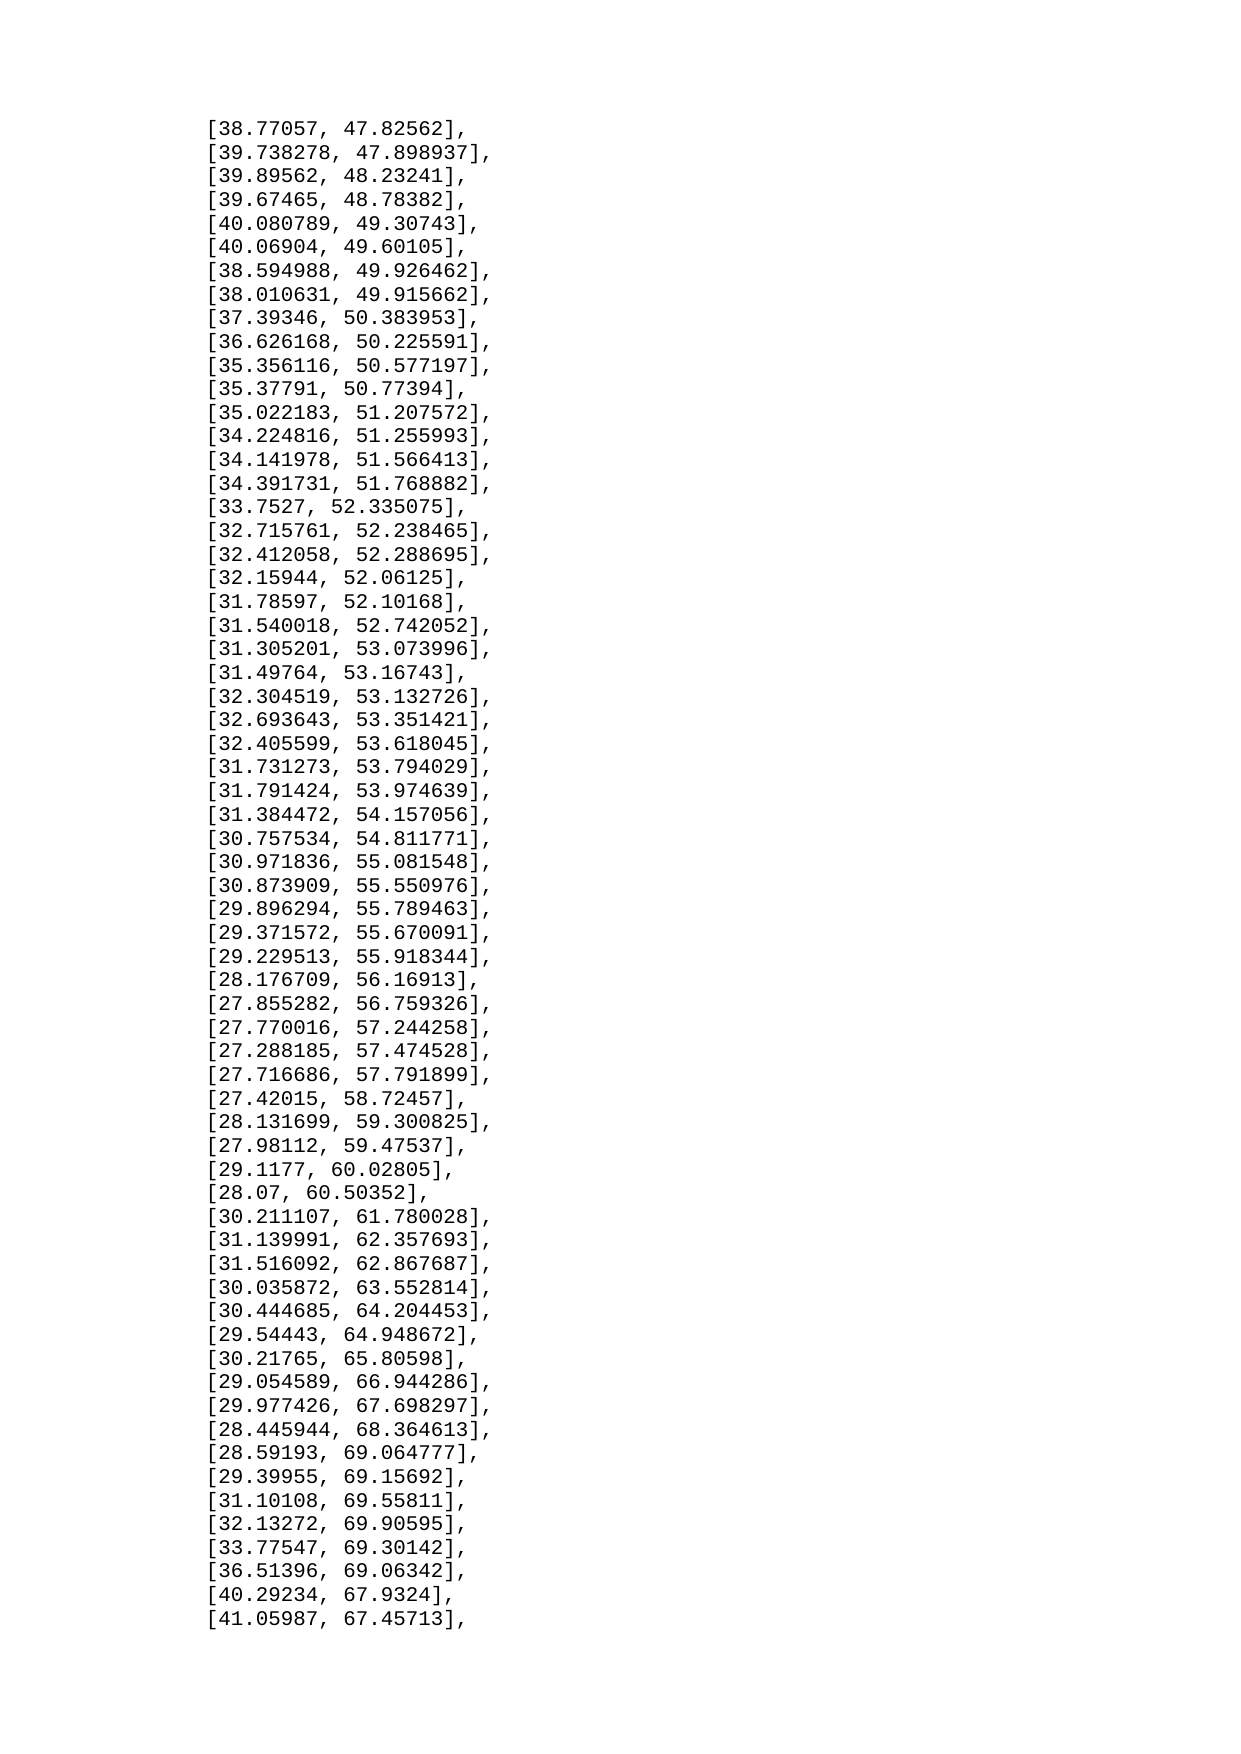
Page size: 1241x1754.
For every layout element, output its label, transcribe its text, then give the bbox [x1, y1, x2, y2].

text [38.010631, 49.915662], [118, 284, 1122, 307]
text [32.304519, 53.132726], [118, 686, 1122, 709]
text [31.540018, 52.742052], [118, 615, 1122, 638]
text [38.594988, 49.926462], [118, 260, 1122, 284]
text [27.42015, 58.72457], [118, 1088, 1122, 1111]
text [29.977426, 67.698297], [118, 1395, 1122, 1419]
text [31.516092, 62.867687], [118, 1253, 1122, 1277]
text [28.131699, 59.300825], [118, 1111, 1122, 1135]
text [40.29234, 67.9324], [118, 1584, 1122, 1608]
text [32.693643, 53.351421], [118, 709, 1122, 733]
text [32.15944, 52.06125], [118, 567, 1122, 591]
text [36.51396, 69.06342], [118, 1561, 1122, 1584]
text [39.738278, 47.898937], [118, 142, 1122, 165]
text [33.77547, 69.30142], [118, 1537, 1122, 1561]
text [39.67465, 48.78382], [118, 189, 1122, 213]
text [32.715761, 52.238465], [118, 520, 1122, 544]
text [31.791424, 53.974639], [118, 780, 1122, 804]
text [33.7527, 52.335075], [118, 496, 1122, 520]
text [31.305201, 53.073996], [118, 638, 1122, 662]
text [29.39955, 69.15692], [118, 1466, 1122, 1489]
text [29.229513, 55.918344], [118, 946, 1122, 969]
text [27.716686, 57.791899], [118, 1064, 1122, 1088]
text [30.035872, 63.552814], [118, 1277, 1122, 1300]
text [28.59193, 69.064777], [118, 1442, 1122, 1466]
text [32.405599, 53.618045], [118, 733, 1122, 757]
text [35.022183, 51.207572], [118, 402, 1122, 426]
text [32.412058, 52.288695], [118, 544, 1122, 567]
text [36.626168, 50.225591], [118, 331, 1122, 354]
text [27.855282, 56.759326], [118, 993, 1122, 1017]
text [29.54443, 64.948672], [118, 1324, 1122, 1348]
text [27.98112, 59.47537], [118, 1135, 1122, 1158]
text [27.770016, 57.244258], [118, 1017, 1122, 1040]
text [29.896294, 55.789463], [118, 898, 1122, 922]
text [35.37791, 50.77394], [118, 378, 1122, 402]
text [29.1177, 60.02805], [118, 1158, 1122, 1182]
text [28.445944, 68.364613], [118, 1419, 1122, 1442]
text [38.77057, 47.82562], [118, 118, 1122, 142]
text [30.211107, 61.780028], [118, 1206, 1122, 1229]
text [35.356116, 50.577197], [118, 354, 1122, 378]
text [31.384472, 54.157056], [118, 804, 1122, 827]
text [30.971836, 55.081548], [118, 851, 1122, 875]
text [41.05987, 67.45713], [118, 1608, 1122, 1631]
text [28.176709, 56.16913], [118, 969, 1122, 993]
text [40.080789, 49.30743], [118, 213, 1122, 236]
text [31.78597, 52.10168], [118, 591, 1122, 615]
text [34.391731, 51.768882], [118, 473, 1122, 496]
text [34.224816, 51.255993], [118, 426, 1122, 449]
text [31.139991, 62.357693], [118, 1229, 1122, 1253]
text [29.054589, 66.944286], [118, 1371, 1122, 1395]
text [31.731273, 53.794029], [118, 757, 1122, 780]
text [30.444685, 64.204453], [118, 1300, 1122, 1324]
text [30.21765, 65.80598], [118, 1348, 1122, 1371]
text [28.07, 60.50352], [118, 1182, 1122, 1206]
text [31.10108, 69.55811], [118, 1489, 1122, 1513]
text [30.757534, 54.811771], [118, 827, 1122, 851]
text [31.49764, 53.16743], [118, 662, 1122, 686]
text [37.39346, 50.383953], [118, 307, 1122, 331]
text [32.13272, 69.90595], [118, 1513, 1122, 1537]
text [40.06904, 49.60105], [118, 236, 1122, 260]
text [29.371572, 55.670091], [118, 922, 1122, 946]
text [34.141978, 51.566413], [118, 449, 1122, 473]
text [27.288185, 57.474528], [118, 1040, 1122, 1064]
text [30.873909, 55.550976], [118, 875, 1122, 898]
text [39.89562, 48.23241], [118, 165, 1122, 189]
